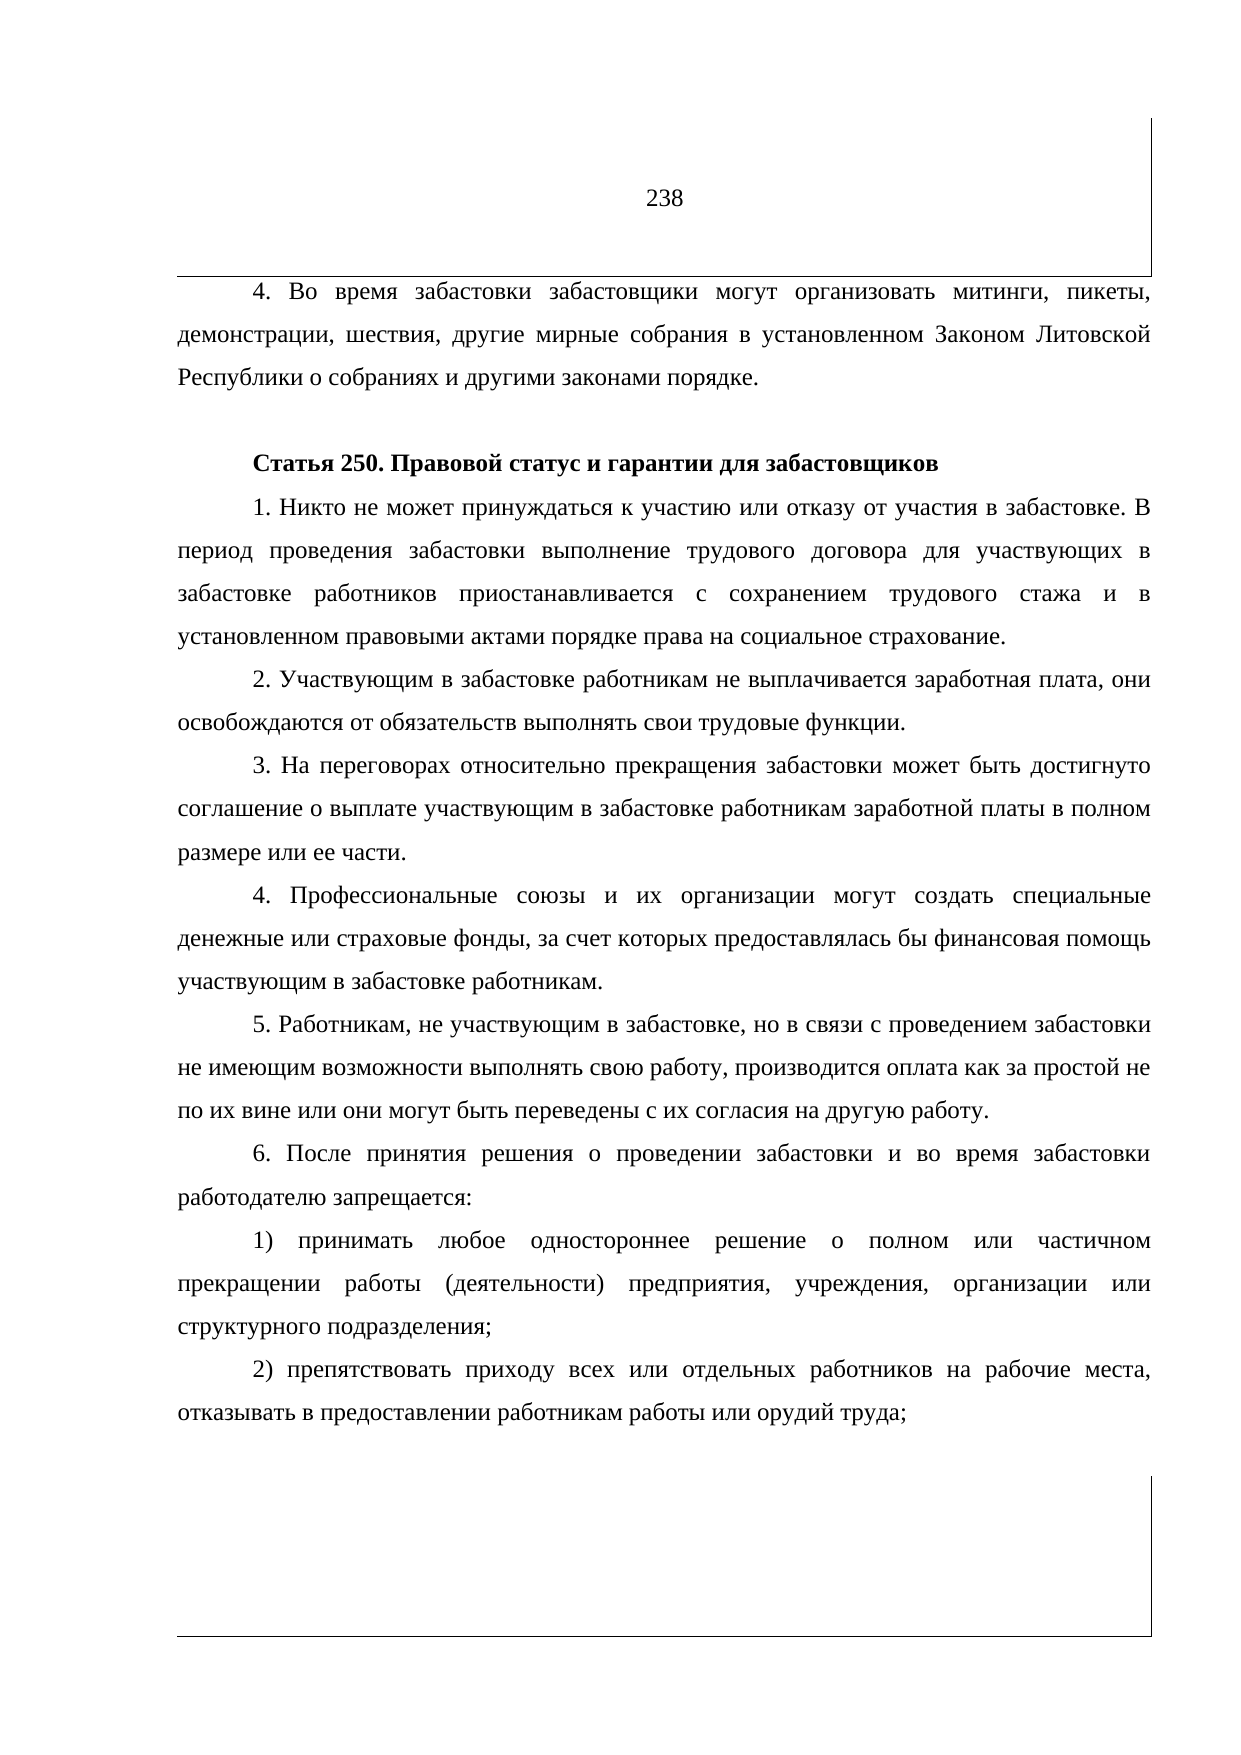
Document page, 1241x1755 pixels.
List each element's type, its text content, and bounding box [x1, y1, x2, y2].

text 2. Участвующим в забастовке работникам не выплачивается заработная плата, они освобождаются от обязательств выполнять свои трудовые функции. [177, 664, 1152, 736]
text 4. Профессиональные союзы и их организации могут создать специальные денежные или страховые фонды, за счет которых предоставлялась бы финансовая помощь участвующим в забастовке работникам. [177, 880, 1152, 995]
text 5. Работникам, не участвующим в забастовке, но в связи с проведением забастовки не имеющим возможности выполнять свою работу, производится оплата как за простой не по их вине или они могут быть переведены с их согласия на другую работу. [177, 1009, 1152, 1124]
text 6. После принятия решения о проведении забастовки и во время забастовки работодателю запрещается: [177, 1138, 1152, 1210]
subtitle Статья 250. Правовой статус и гарантии для забастовщиков [177, 448, 1152, 477]
text 4. Во время забастовки забастовщики могут организовать митинги, пикеты, демонстрации, шествия, другие мирные собрания в установленном Законом Литовской Республики о собраниях и другими законами порядке. [177, 276, 1152, 391]
text 3. На переговорах относительно прекращения забастовки может быть достигнуто соглашение о выплате участвующим в забастовке работникам заработной платы в полном размере или ее части. [177, 750, 1152, 865]
text 1) принимать любое одностороннее решение о полном или частичном прекращении работы (деятельности) предприятия, учреждения, организации или структурного подразделения; [177, 1225, 1152, 1340]
text 2) препятствовать приходу всех или отдельных работников на рабочие места, отказывать в предоставлении работникам работы или орудий труда; [177, 1354, 1152, 1426]
text 1. Никто не может принуждаться к участию или отказу от участия в забастовке. В период проведения забастовки выполнение трудового договора для участвующих в забастовке работников приостанавливается с сохранением трудового стажа и в установленном правовыми актами порядке права на социальное страхование. [177, 492, 1152, 650]
